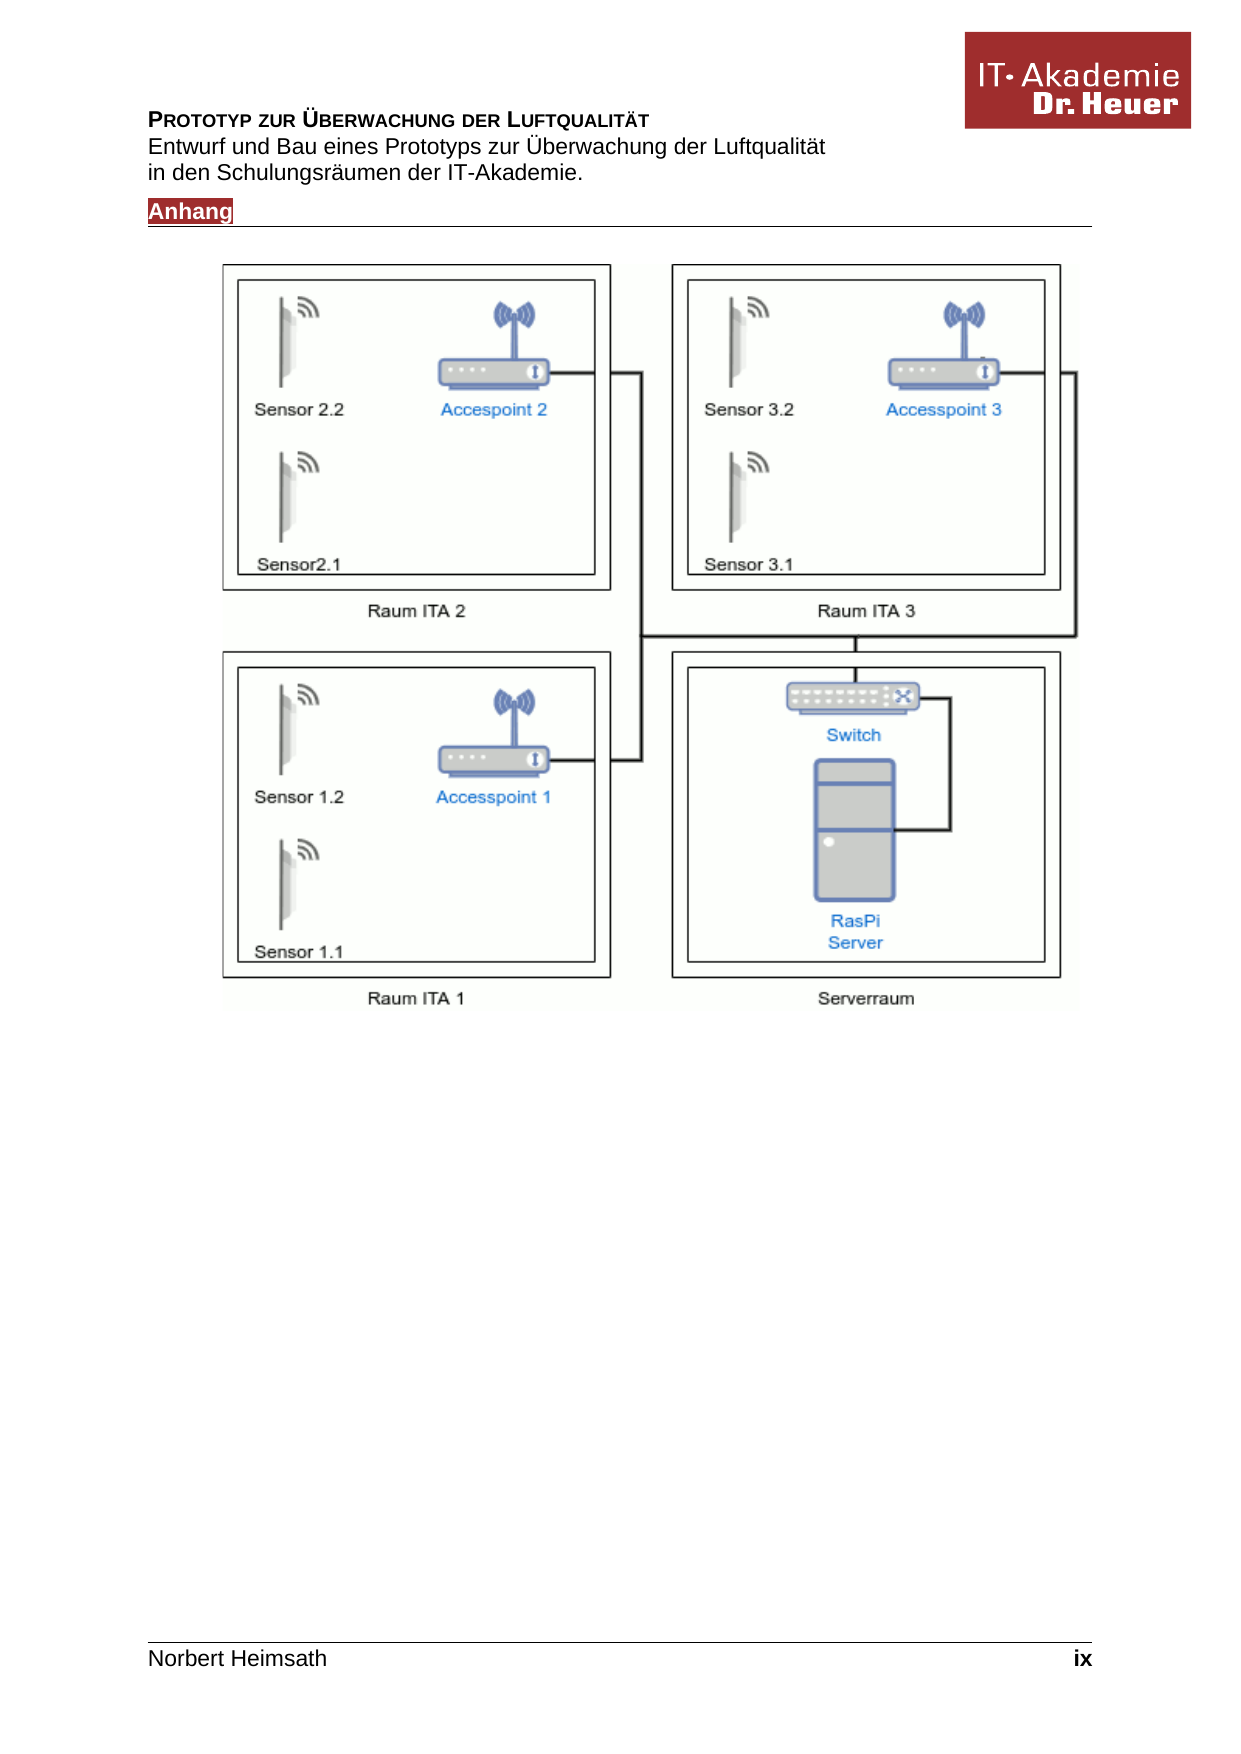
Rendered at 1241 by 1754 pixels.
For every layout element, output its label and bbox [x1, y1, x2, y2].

picture [222, 264, 1080, 1011]
